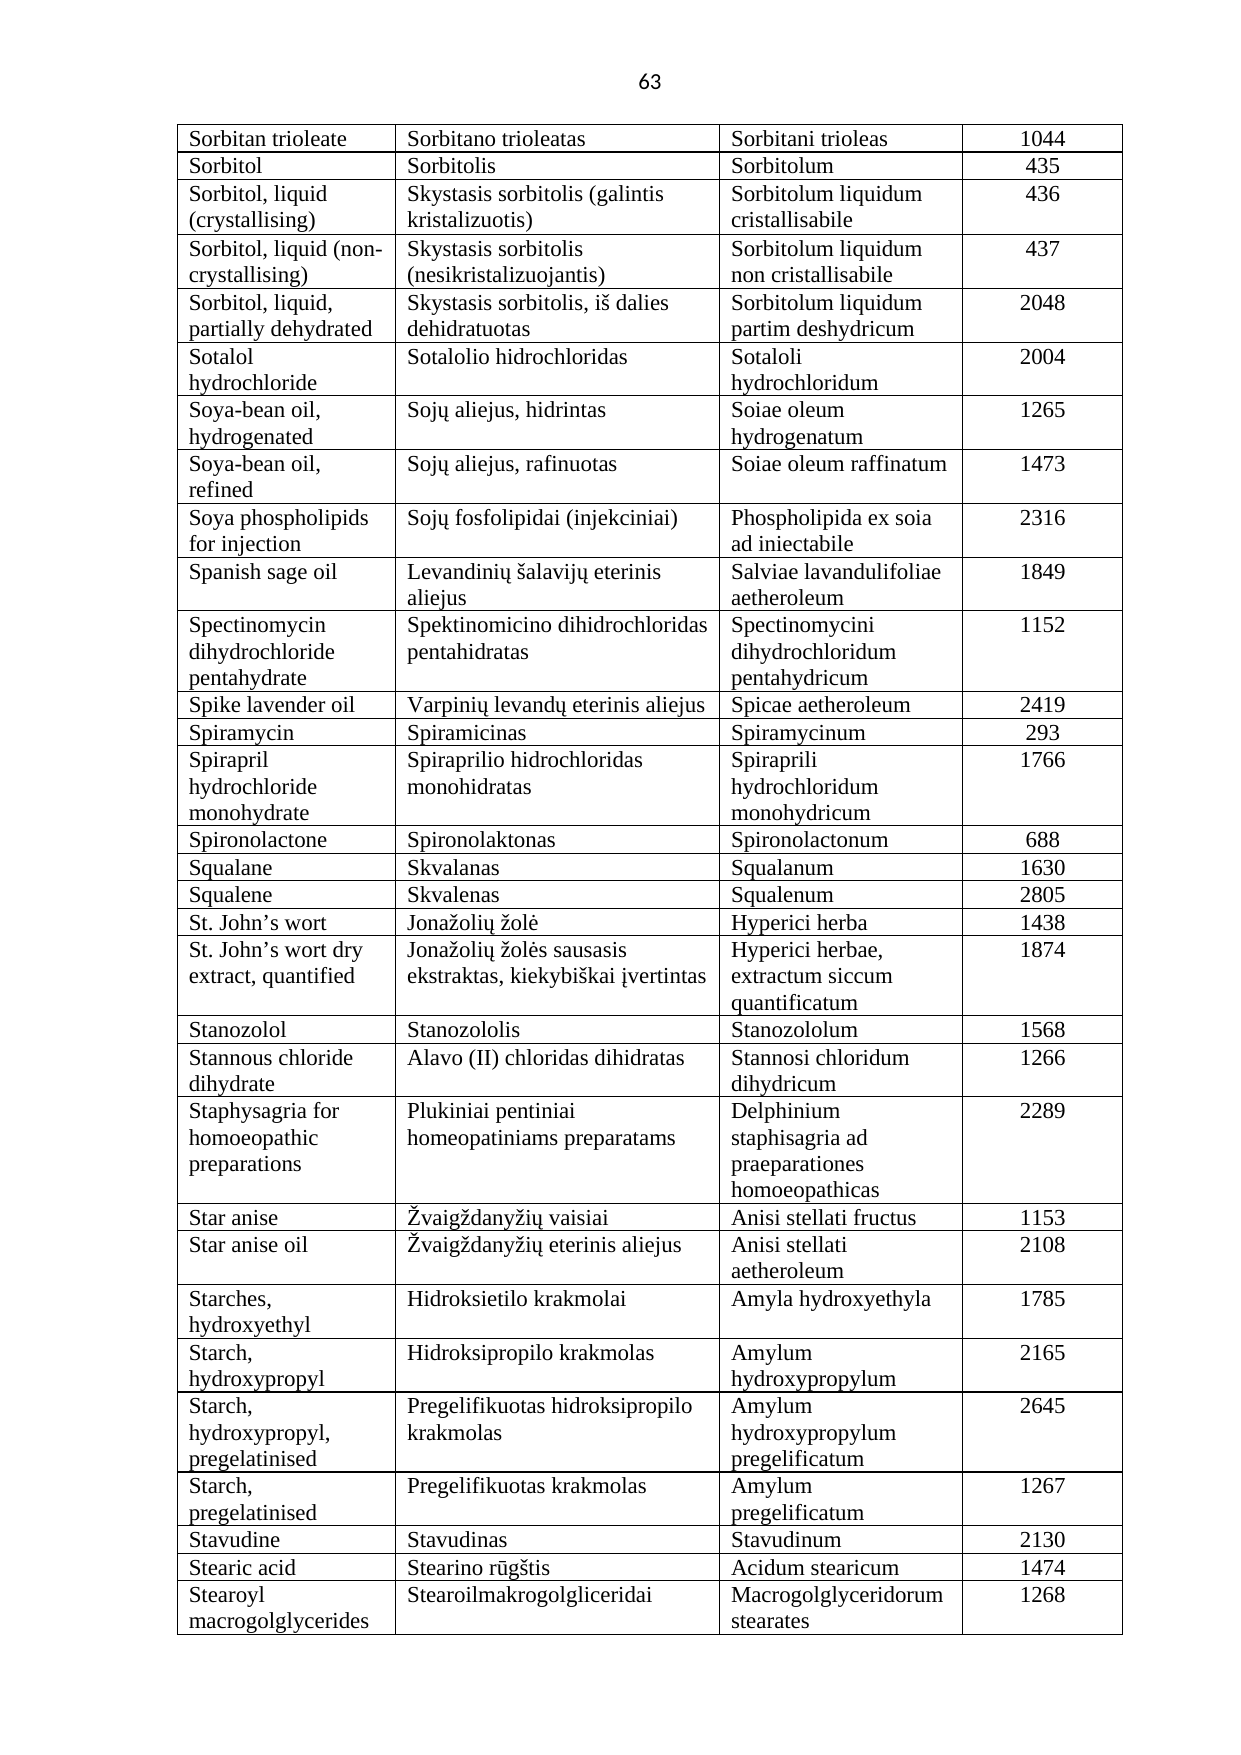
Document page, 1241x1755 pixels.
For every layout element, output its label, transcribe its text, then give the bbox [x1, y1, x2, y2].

table_cell 437 [963, 235, 1122, 288]
table_cell Soya phospholipids for injection [178, 504, 395, 557]
table_cell Stannosi chloridum dihydricum [720, 1044, 962, 1096]
table_cell Skvalenas [396, 881, 719, 908]
table_cell Spirapril hydrochloride monohydrate [178, 746, 395, 825]
table_cell 1268 [963, 1581, 1122, 1634]
table_cell Hyperici herbae, extractum siccum quantificatum [720, 936, 962, 1015]
table_cell Acidum stearicum [720, 1554, 962, 1580]
table_cell Alavo (II) chloridas dihidratas [396, 1044, 719, 1096]
table_cell 1152 [963, 611, 1122, 691]
table_cell Star anise oil [178, 1231, 395, 1284]
table_cell Skystasis sorbitolis (nesikristalizuojantis) [396, 235, 719, 288]
table_cell 2004 [963, 343, 1122, 395]
table_cell Sojų fosfolipidai (injekciniai) [396, 504, 719, 557]
table_cell Sorbitol, liquid (crystallising) [178, 180, 395, 234]
table_cell St. John’s wort [178, 909, 395, 935]
table_cell Skvalanas [396, 854, 719, 880]
table_cell Hyperici herba [720, 909, 962, 935]
table_cell Jonažolių žolė [396, 909, 719, 935]
table_cell 2316 [963, 504, 1122, 557]
table_cell 1044 [963, 125, 1122, 151]
table_cell Sorbitolum liquidum cristallisabile [720, 180, 962, 234]
table_cell Amylum hydroxypropylum pregelificatum [720, 1393, 962, 1471]
table_cell Amyla hydroxyethyla [720, 1285, 962, 1338]
table_cell Star anise [178, 1204, 395, 1230]
table_cell 1568 [963, 1016, 1122, 1042]
table_cell Hidroksipropilo krakmolas [396, 1339, 719, 1391]
table_cell Staphysagria for homoeopathic preparations [178, 1097, 395, 1203]
table_cell Spectinomycini dihydrochloridum pentahydricum [720, 611, 962, 691]
table_cell 1785 [963, 1285, 1122, 1338]
table_cell 1153 [963, 1204, 1122, 1230]
table_cell Spiramicinas [396, 719, 719, 745]
table_cell Delphinium staphisagria ad praeparationes homoeopathicas [720, 1097, 962, 1203]
table_cell Stearic acid [178, 1554, 395, 1580]
table_cell Sotalolio hidrochloridas [396, 343, 719, 395]
table_cell Stavudinum [720, 1526, 962, 1553]
table_cell Phospholipida ex soia ad iniectabile [720, 504, 962, 557]
table_cell Sotalol hydrochloride [178, 343, 395, 395]
table_cell Squalanum [720, 854, 962, 880]
table_cell Sojų aliejus, rafinuotas [396, 450, 719, 503]
table_cell Sorbitani trioleas [720, 125, 962, 151]
table_cell 2645 [963, 1393, 1122, 1471]
table_cell Skystasis sorbitolis, iš dalies dehidratuotas [396, 289, 719, 342]
table_cell Levandinių šalavijų eterinis aliejus [396, 558, 719, 610]
table_cell 1266 [963, 1044, 1122, 1096]
table_cell Spicae aetheroleum [720, 692, 962, 718]
table_cell 1438 [963, 909, 1122, 935]
table_cell 2048 [963, 289, 1122, 342]
table_cell Spironolactone [178, 826, 395, 853]
table_cell 293 [963, 719, 1122, 745]
table_cell Macrogolglyceridorum stearates [720, 1581, 962, 1634]
table_cell Stearino rūgštis [396, 1554, 719, 1580]
table_cell 688 [963, 826, 1122, 853]
table_cell Spironolactonum [720, 826, 962, 853]
table_cell Skystasis sorbitolis (galintis kristalizuotis) [396, 180, 719, 234]
table_cell 2805 [963, 881, 1122, 908]
table_cell Sorbitolum liquidum partim deshydricum [720, 289, 962, 342]
table_cell Stannous chloride dihydrate [178, 1044, 395, 1096]
table_cell Spektinomicino dihidrochloridas pentahidratas [396, 611, 719, 691]
table_cell 2108 [963, 1231, 1122, 1284]
table_cell 1474 [963, 1554, 1122, 1580]
table_cell Sojų aliejus, hidrintas [396, 396, 719, 449]
table_cell Squalene [178, 881, 395, 908]
table_cell Sorbitol, liquid (non-crystallising) [178, 235, 395, 288]
table_cell 1630 [963, 854, 1122, 880]
table_cell Plukiniai pentiniai homeopatiniams preparatams [396, 1097, 719, 1203]
table_cell Sorbitolum [720, 153, 962, 179]
table_cell Žvaigždanyžių vaisiai [396, 1204, 719, 1230]
table_cell 2289 [963, 1097, 1122, 1203]
table_cell Amylum pregelificatum [720, 1473, 962, 1525]
table_cell Žvaigždanyžių eterinis aliejus [396, 1231, 719, 1284]
table_cell 1267 [963, 1473, 1122, 1525]
table_cell Spanish sage oil [178, 558, 395, 610]
table_cell Varpinių levandų eterinis aliejus [396, 692, 719, 718]
table_cell Starch, pregelatinised [178, 1473, 395, 1525]
table_cell Sorbitolum liquidum non cristallisabile [720, 235, 962, 288]
table_cell 436 [963, 180, 1122, 234]
table_cell Spiraprili hydrochloridum monohydricum [720, 746, 962, 825]
table_cell 1766 [963, 746, 1122, 825]
table_cell 2130 [963, 1526, 1122, 1553]
table_cell 1473 [963, 450, 1122, 503]
table_cell Stavudinas [396, 1526, 719, 1553]
table_cell 1874 [963, 936, 1122, 1015]
table_cell Stavudine [178, 1526, 395, 1553]
table_cell Pregelifikuotas krakmolas [396, 1473, 719, 1525]
table_cell Anisi stellati aetheroleum [720, 1231, 962, 1284]
table_cell Spiramycin [178, 719, 395, 745]
table_cell Squalenum [720, 881, 962, 908]
table_cell Pregelifikuotas hidroksipropilo krakmolas [396, 1393, 719, 1471]
table_cell Soya-bean oil, hydrogenated [178, 396, 395, 449]
table_cell Starch, hydroxypropyl [178, 1339, 395, 1391]
table_cell Sorbitol, liquid, partially dehydrated [178, 289, 395, 342]
table_cell St. John’s wort dry extract, quantified [178, 936, 395, 1015]
table_cell Stanozololum [720, 1016, 962, 1042]
table_cell Sotaloli hydrochloridum [720, 343, 962, 395]
table_cell 2165 [963, 1339, 1122, 1391]
table_cell Spiramycinum [720, 719, 962, 745]
table_cell Soiae oleum raffinatum [720, 450, 962, 503]
table_cell Hidroksietilo krakmolai [396, 1285, 719, 1338]
table_cell Stanozololis [396, 1016, 719, 1042]
table_cell Soya-bean oil, refined [178, 450, 395, 503]
table_cell Stearoyl macrogolglycerides [178, 1581, 395, 1634]
table_cell Stearoilmakrogolgliceridai [396, 1581, 719, 1634]
table_cell Soiae oleum hydrogenatum [720, 396, 962, 449]
table_cell Sorbitano trioleatas [396, 125, 719, 151]
table_cell Salviae lavandulifoliae aetheroleum [720, 558, 962, 610]
table_cell Spectinomycin dihydrochloride pentahydrate [178, 611, 395, 691]
table_cell Squalane [178, 854, 395, 880]
table_cell 435 [963, 153, 1122, 179]
table_cell Starch, hydroxypropyl, pregelatinised [178, 1393, 395, 1471]
table_cell Anisi stellati fructus [720, 1204, 962, 1230]
table_cell 1265 [963, 396, 1122, 449]
table_cell Sorbitolis [396, 153, 719, 179]
table_cell Sorbitol [178, 153, 395, 179]
table_cell 1849 [963, 558, 1122, 610]
table_cell Starches, hydroxyethyl [178, 1285, 395, 1338]
table_cell 2419 [963, 692, 1122, 718]
table_cell Spironolaktonas [396, 826, 719, 853]
table_cell Spiraprilio hidrochloridas monohidratas [396, 746, 719, 825]
table_cell Spike lavender oil [178, 692, 395, 718]
table_cell Sorbitan trioleate [178, 125, 395, 151]
table_cell Amylum hydroxypropylum [720, 1339, 962, 1391]
table_cell Jonažolių žolės sausasis ekstraktas, kiekybiškai įvertintas [396, 936, 719, 1015]
table_cell Stanozolol [178, 1016, 395, 1042]
